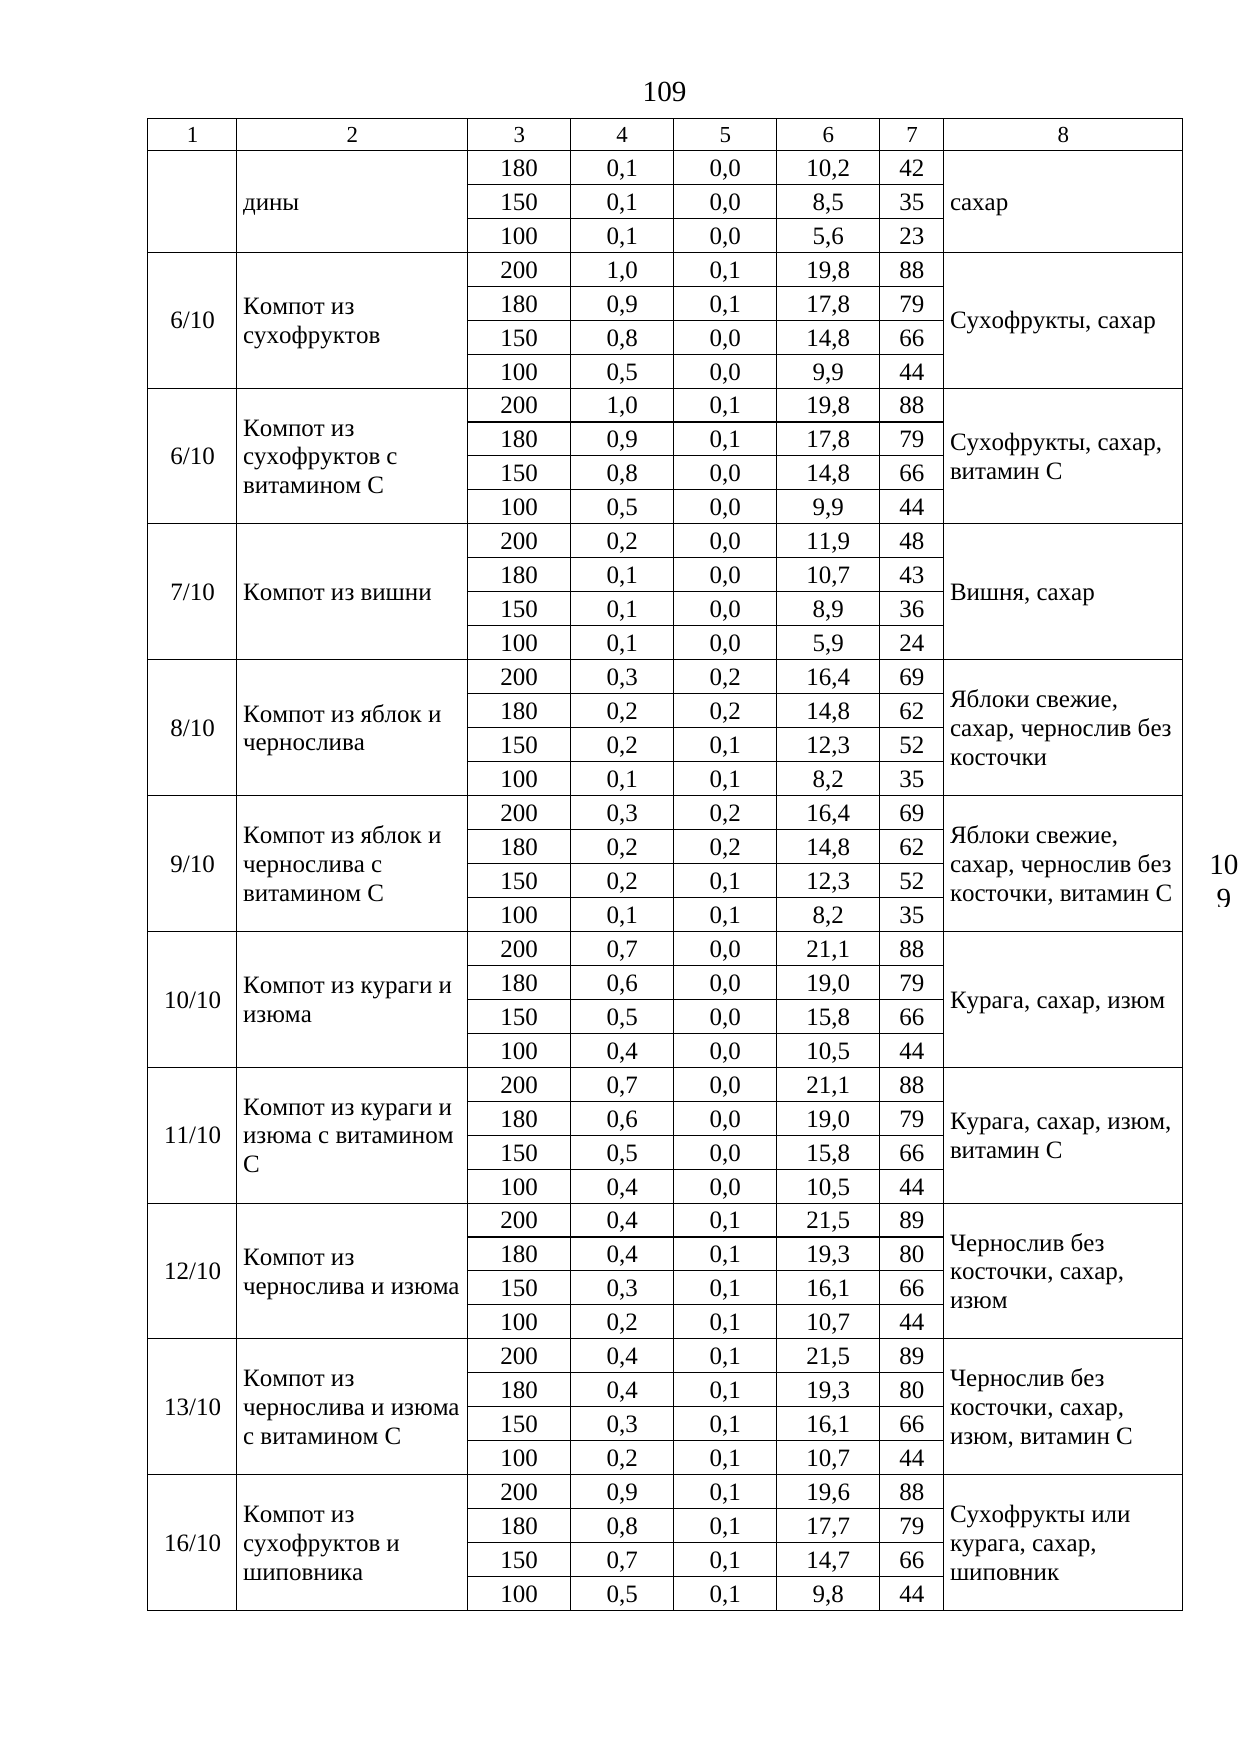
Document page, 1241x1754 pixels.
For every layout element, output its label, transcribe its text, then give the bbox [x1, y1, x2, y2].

table_cell 0,1 [571, 626, 673, 659]
table_cell 10,7 [777, 558, 879, 591]
table_cell 10,7 [777, 1441, 879, 1474]
table_cell 66 [880, 1407, 943, 1440]
table_cell 100 [468, 1170, 570, 1202]
table_cell 19,6 [777, 1475, 879, 1508]
table_cell 1,0 [571, 253, 673, 286]
table_cell 0,1 [674, 1271, 776, 1304]
table_cell 180 [468, 423, 570, 455]
table_cell 0,2 [571, 694, 673, 727]
table_cell 66 [880, 1136, 943, 1168]
table_cell 66 [880, 1000, 943, 1033]
table_cell 0,1 [674, 389, 776, 421]
table_cell 19,3 [777, 1238, 879, 1270]
table_cell 0,1 [571, 219, 673, 252]
table_cell 0,0 [674, 185, 776, 218]
table_cell 79 [880, 423, 943, 455]
table_cell 44 [880, 490, 943, 523]
table_cell 21,5 [777, 1339, 879, 1372]
table_cell 5,6 [777, 219, 879, 252]
table_cell Яблоки свежие, сахар, чернослив без косточки [944, 660, 1182, 795]
table_cell 0,7 [571, 932, 673, 965]
table_cell 0,0 [674, 1136, 776, 1168]
table_cell 0,3 [571, 660, 673, 693]
table_cell 79 [880, 287, 943, 319]
table_cell 19,8 [777, 253, 879, 286]
table_cell 0,0 [674, 151, 776, 184]
table_cell 150 [468, 592, 570, 625]
table_cell 180 [468, 1373, 570, 1406]
table_cell 0,4 [571, 1170, 673, 1202]
table_cell 0,0 [674, 1034, 776, 1067]
table_cell 0,4 [571, 1373, 673, 1406]
table_cell 0,1 [674, 1441, 776, 1474]
table_cell 69 [880, 660, 943, 693]
table_cell 88 [880, 1068, 943, 1101]
table_header 5 [674, 119, 776, 150]
table_cell 0,1 [571, 762, 673, 795]
table_cell 8,2 [777, 762, 879, 795]
table_cell 0,2 [674, 796, 776, 829]
table_cell Компот из вишни [237, 524, 467, 659]
table_cell 180 [468, 558, 570, 591]
table_cell 0,0 [674, 558, 776, 591]
table_cell 9,9 [777, 490, 879, 523]
table_cell 1,0 [571, 389, 673, 421]
table_cell 0,3 [571, 1407, 673, 1440]
table_cell 0,6 [571, 1102, 673, 1134]
table_cell 80 [880, 1238, 943, 1270]
table_cell 0,5 [571, 1136, 673, 1168]
table_header 2 [237, 119, 467, 150]
table_cell 5,9 [777, 626, 879, 659]
table_cell 0,2 [571, 864, 673, 897]
table_cell 66 [880, 321, 943, 353]
table_cell Чернослив без косточки, сахар, изюм, витамин С [944, 1339, 1182, 1474]
table_cell 100 [468, 898, 570, 931]
table_cell 44 [880, 1441, 943, 1474]
table_cell 100 [468, 1441, 570, 1474]
table_cell 14,8 [777, 694, 879, 727]
table_cell 8,9 [777, 592, 879, 625]
table_cell 0,8 [571, 1509, 673, 1542]
table_cell 0,9 [571, 423, 673, 455]
table_cell 0,2 [571, 524, 673, 557]
table_cell 100 [468, 626, 570, 659]
table_cell 0,1 [571, 151, 673, 184]
table_cell 0,0 [674, 219, 776, 252]
table_cell 200 [468, 1068, 570, 1101]
table_cell 100 [468, 1577, 570, 1610]
table_cell 0,1 [674, 1373, 776, 1406]
table_cell Компот из сухофруктов с витамином С [237, 389, 467, 523]
table_cell 0,2 [571, 830, 673, 863]
table_cell 180 [468, 1102, 570, 1134]
table_cell 0,0 [674, 932, 776, 965]
table_cell 0,5 [571, 1577, 673, 1610]
table_cell Сухофрукты или курага, сахар, шиповник [944, 1475, 1182, 1610]
table_cell 8,5 [777, 185, 879, 218]
table_cell 150 [468, 1136, 570, 1168]
table_cell Компот из яблок и чернослива [237, 660, 467, 795]
table_cell Сухофрукты, сахар, витамин С [944, 389, 1182, 523]
table_cell 66 [880, 1543, 943, 1576]
table_cell 88 [880, 932, 943, 965]
table_cell 200 [468, 1204, 570, 1236]
table_cell 79 [880, 966, 943, 999]
table_cell 79 [880, 1509, 943, 1542]
table_cell 0,1 [674, 287, 776, 319]
table_cell 44 [880, 1170, 943, 1202]
table_cell 200 [468, 1475, 570, 1508]
table_cell 150 [468, 1271, 570, 1304]
table_cell 17,8 [777, 287, 879, 319]
table_cell 0,1 [674, 1509, 776, 1542]
table_cell 0,1 [674, 898, 776, 931]
table_cell 11/10 [148, 1068, 236, 1202]
table_cell 0,0 [674, 966, 776, 999]
table_cell 0,0 [674, 592, 776, 625]
table_cell 0,3 [571, 796, 673, 829]
table_cell 100 [468, 219, 570, 252]
table_cell 0,7 [571, 1068, 673, 1101]
table_header 6 [777, 119, 879, 150]
table_cell 0,2 [571, 728, 673, 761]
table_cell 0,2 [674, 830, 776, 863]
table_cell 52 [880, 728, 943, 761]
table_cell 0,8 [571, 321, 673, 353]
table_cell 24 [880, 626, 943, 659]
table_cell 12/10 [148, 1204, 236, 1338]
table_cell 62 [880, 830, 943, 863]
table_cell 200 [468, 932, 570, 965]
table_cell 0,1 [674, 1339, 776, 1372]
table_cell 180 [468, 287, 570, 319]
table_cell 10/10 [148, 932, 236, 1067]
table_cell Компот из чернослива и изюма [237, 1204, 467, 1338]
table_cell 12,3 [777, 728, 879, 761]
table_cell 0,8 [571, 456, 673, 489]
table_cell 8,2 [777, 898, 879, 931]
table_cell 19,3 [777, 1373, 879, 1406]
table_cell 9/10 [148, 796, 236, 931]
table_cell 0,5 [571, 490, 673, 523]
table_cell Компот из кураги и изюма с витамином С [237, 1068, 467, 1202]
table_cell 0,1 [674, 253, 776, 286]
table_cell 14,8 [777, 830, 879, 863]
table_cell 19,8 [777, 389, 879, 421]
table_cell 0,0 [674, 524, 776, 557]
table_cell 0,1 [674, 423, 776, 455]
table_cell 0,3 [571, 1271, 673, 1304]
table_cell 0,2 [674, 694, 776, 727]
table_cell 19,0 [777, 1102, 879, 1134]
table_cell 0,0 [674, 1170, 776, 1202]
table_cell 0,1 [674, 1204, 776, 1236]
table_cell 44 [880, 1034, 943, 1067]
table_cell 0,0 [674, 626, 776, 659]
table_cell 14,7 [777, 1543, 879, 1576]
table_cell 80 [880, 1373, 943, 1406]
table_cell 35 [880, 762, 943, 795]
table_header 7 [880, 119, 943, 150]
table_cell 9,8 [777, 1577, 879, 1610]
table_cell 44 [880, 1577, 943, 1610]
table_cell 0,0 [674, 1068, 776, 1101]
table_cell 0,5 [571, 1000, 673, 1033]
table_cell 44 [880, 1305, 943, 1338]
table_cell 88 [880, 1475, 943, 1508]
table_cell 0,0 [674, 490, 776, 523]
table_cell 0,1 [674, 1305, 776, 1338]
table_cell 16,4 [777, 796, 879, 829]
table_cell 0,7 [571, 1543, 673, 1576]
table_cell 12,3 [777, 864, 879, 897]
table_cell 180 [468, 151, 570, 184]
table_cell сахар [944, 151, 1182, 252]
table_cell 6/10 [148, 253, 236, 387]
table_cell 200 [468, 389, 570, 421]
table_cell 0,2 [674, 660, 776, 693]
table_cell 0,6 [571, 966, 673, 999]
table_cell 0,1 [571, 558, 673, 591]
table_cell Курага, сахар, изюм [944, 932, 1182, 1067]
table_cell 69 [880, 796, 943, 829]
table_cell 52 [880, 864, 943, 897]
table_cell 0,0 [674, 321, 776, 353]
table_cell 16,4 [777, 660, 879, 693]
table_header 1 [148, 119, 236, 150]
table_cell 16,1 [777, 1271, 879, 1304]
table_cell Компот из кураги и изюма [237, 932, 467, 1067]
table_cell 0,1 [674, 728, 776, 761]
table_cell 0,1 [674, 762, 776, 795]
table_cell 150 [468, 864, 570, 897]
table_cell 0,9 [571, 1475, 673, 1508]
table_cell 17,7 [777, 1509, 879, 1542]
table_cell Чернослив без косточки, сахар, изюм [944, 1204, 1182, 1338]
table_cell 14,8 [777, 456, 879, 489]
table_cell 150 [468, 1543, 570, 1576]
table_cell 0,4 [571, 1339, 673, 1372]
table_cell 0,1 [674, 1407, 776, 1440]
table_cell 0,0 [674, 355, 776, 387]
table_cell Яблоки свежие, сахар, чернослив без косточки, витамин С [944, 796, 1182, 931]
table_cell 0,1 [674, 1577, 776, 1610]
table_cell 23 [880, 219, 943, 252]
table_cell 200 [468, 796, 570, 829]
table_cell 88 [880, 389, 943, 421]
table_cell 62 [880, 694, 943, 727]
table_cell 0,9 [571, 287, 673, 319]
table_header 8 [944, 119, 1182, 150]
table_cell 89 [880, 1204, 943, 1236]
table_cell 180 [468, 1509, 570, 1542]
table_cell 200 [468, 660, 570, 693]
table_cell 0,4 [571, 1238, 673, 1270]
table_cell 10,2 [777, 151, 879, 184]
table_cell 0,1 [674, 1475, 776, 1508]
table_cell 14,8 [777, 321, 879, 353]
table_cell 10,5 [777, 1034, 879, 1067]
table_cell Вишня, сахар [944, 524, 1182, 659]
table_cell 89 [880, 1339, 943, 1372]
table_cell Курага, сахар, изюм, витамин С [944, 1068, 1182, 1202]
table_cell 8/10 [148, 660, 236, 795]
table_cell 100 [468, 1305, 570, 1338]
table_cell 0,2 [571, 1441, 673, 1474]
table_cell 11,9 [777, 524, 879, 557]
table_cell 100 [468, 1034, 570, 1067]
table_cell Компот из чернослива и изюма с витамином С [237, 1339, 467, 1474]
table_cell 88 [880, 253, 943, 286]
table_cell 200 [468, 1339, 570, 1372]
table_cell 0,0 [674, 1000, 776, 1033]
table_cell 79 [880, 1102, 943, 1134]
table_cell [148, 151, 236, 252]
table_cell 19,0 [777, 966, 879, 999]
table_cell 0,4 [571, 1034, 673, 1067]
table_cell 42 [880, 151, 943, 184]
table_cell 200 [468, 524, 570, 557]
table_cell 6/10 [148, 389, 236, 523]
table_cell 100 [468, 762, 570, 795]
table_cell 43 [880, 558, 943, 591]
table_cell 35 [880, 185, 943, 218]
table_cell Компот из сухофруктов [237, 253, 467, 387]
table_cell 66 [880, 456, 943, 489]
table_cell 180 [468, 966, 570, 999]
table_cell Компот из яблок и чернослива с витамином С [237, 796, 467, 931]
table_cell 10,5 [777, 1170, 879, 1202]
table_cell 0,1 [674, 1238, 776, 1270]
table_cell 150 [468, 456, 570, 489]
table_cell 100 [468, 490, 570, 523]
table_cell 0,0 [674, 456, 776, 489]
table_cell 0,1 [571, 592, 673, 625]
table_cell Сухофрукты, сахар [944, 253, 1182, 387]
table_cell 180 [468, 694, 570, 727]
table_cell 17,8 [777, 423, 879, 455]
table_cell Компот из сухофруктов и шиповника [237, 1475, 467, 1610]
table_cell 48 [880, 524, 943, 557]
table_cell 0,5 [571, 355, 673, 387]
table_cell 0,1 [674, 864, 776, 897]
table_cell дины [237, 151, 467, 252]
table_cell 35 [880, 898, 943, 931]
table_cell 21,1 [777, 1068, 879, 1101]
table_cell 7/10 [148, 524, 236, 659]
table_cell 21,5 [777, 1204, 879, 1236]
table_cell 0,4 [571, 1204, 673, 1236]
table_cell 0,0 [674, 1102, 776, 1134]
table_cell 150 [468, 728, 570, 761]
table_header 4 [571, 119, 673, 150]
table_cell 150 [468, 321, 570, 353]
table_cell 150 [468, 1407, 570, 1440]
table_cell 0,1 [571, 898, 673, 931]
table_cell 150 [468, 1000, 570, 1033]
table_cell 180 [468, 1238, 570, 1270]
table_cell 9,9 [777, 355, 879, 387]
table_cell 15,8 [777, 1000, 879, 1033]
table_cell 150 [468, 185, 570, 218]
table_cell 16/10 [148, 1475, 236, 1610]
table_cell 10,7 [777, 1305, 879, 1338]
table_cell 200 [468, 253, 570, 286]
table_cell 100 [468, 355, 570, 387]
table_cell 15,8 [777, 1136, 879, 1168]
table_cell 16,1 [777, 1407, 879, 1440]
table_cell 21,1 [777, 932, 879, 965]
table_cell 44 [880, 355, 943, 387]
table_header 3 [468, 119, 570, 150]
table_cell 36 [880, 592, 943, 625]
table_cell 0,2 [571, 1305, 673, 1338]
table_cell 0,1 [571, 185, 673, 218]
table_cell 0,1 [674, 1543, 776, 1576]
table_cell 66 [880, 1271, 943, 1304]
table_cell 13/10 [148, 1339, 236, 1474]
table_cell 180 [468, 830, 570, 863]
